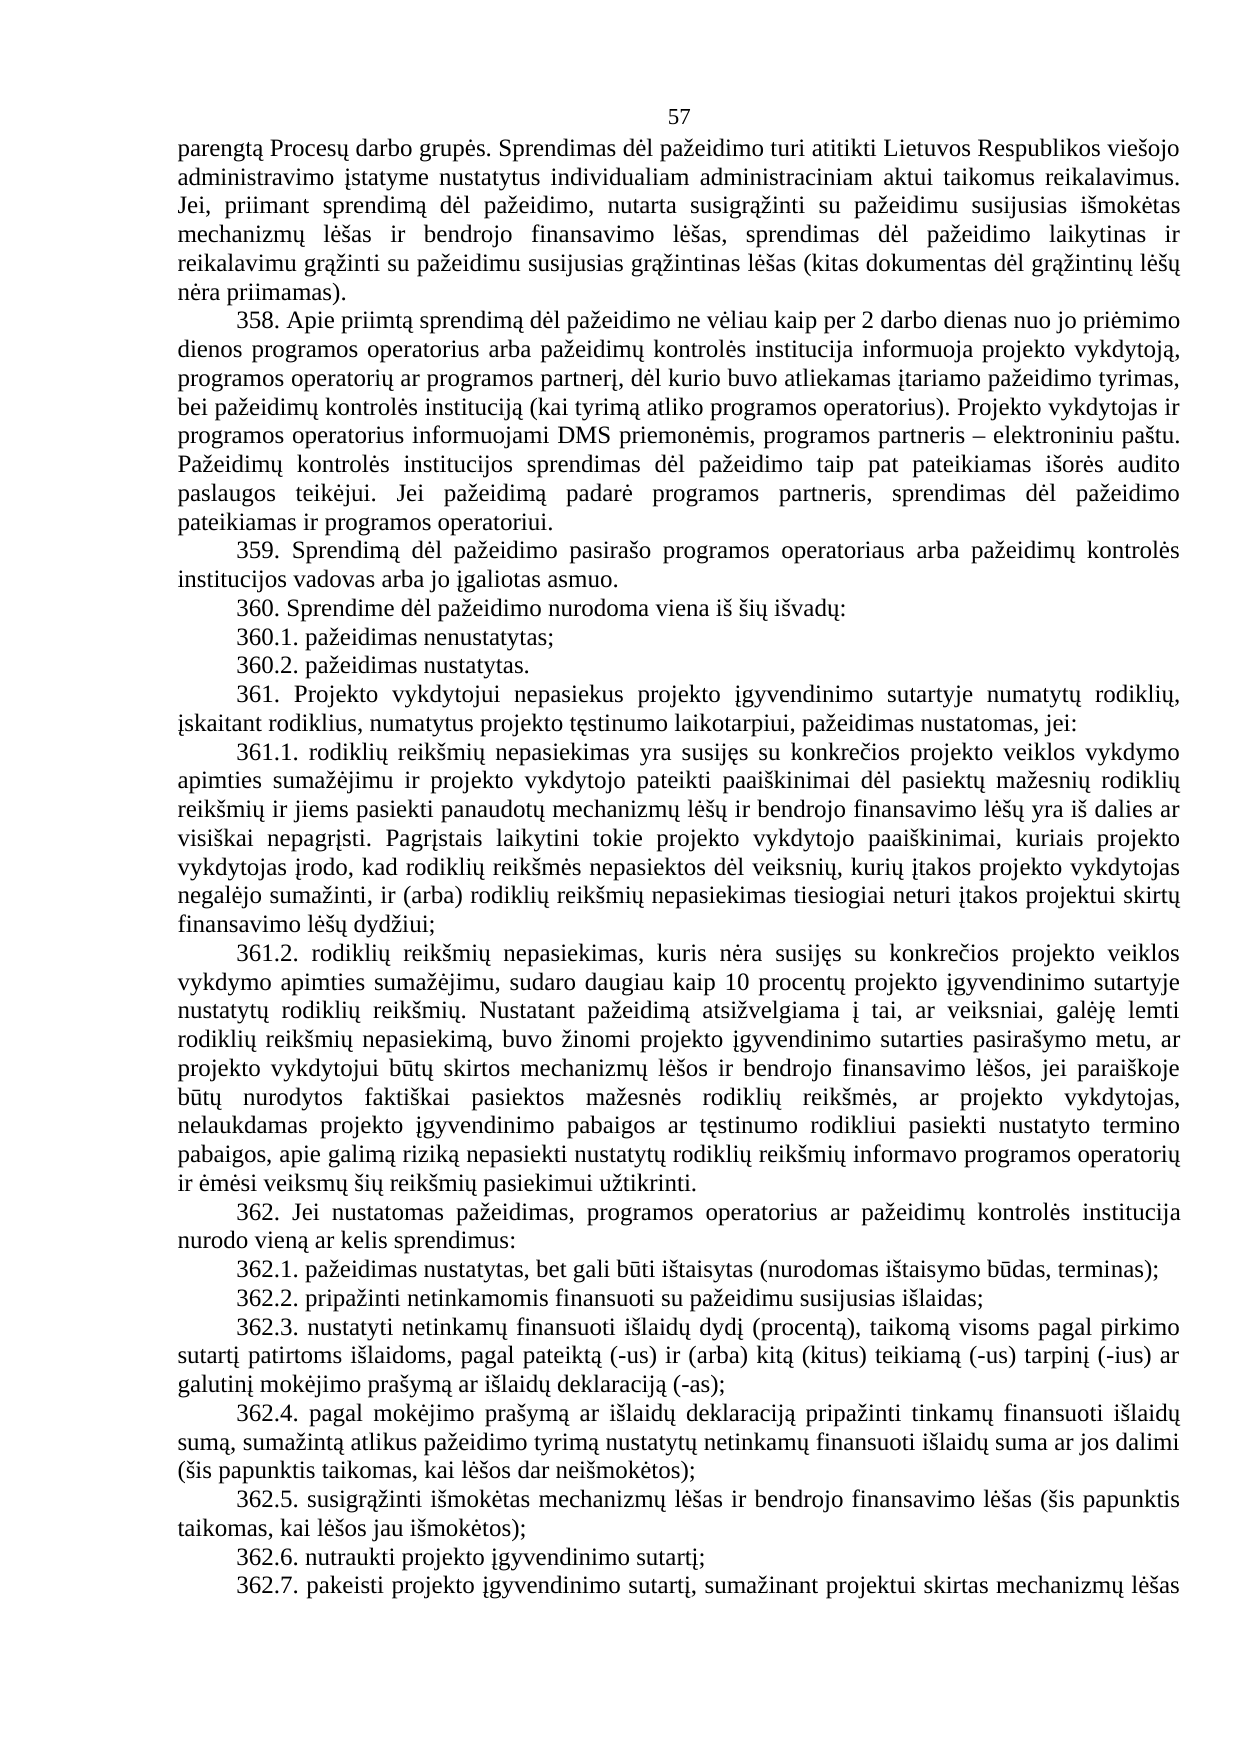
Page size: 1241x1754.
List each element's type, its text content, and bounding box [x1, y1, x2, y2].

text 362.2. pripažinti netinkamomis finansuoti su pažeidimu susijusias išlaidas; [177, 1283, 1181, 1312]
text 360.1. pažeidimas nenustatytas; [177, 622, 1181, 650]
text 362.3. nustatyti netinkamų finansuoti išlaidų dydį (procentą), taikomą visoms pagal pirkimo sutartį patirtoms išlaidoms, pagal pateiktą (-us) ir (arba) kitą (kitus) teikiamą (-us) tarpinį (-ius) ar galutinį mokėjimo prašymą ar išlaidų deklaraciją (-as); [177, 1312, 1181, 1398]
text 361. Projekto vykdytojui nepasiekus projekto įgyvendinimo sutartyje numatytų rodiklių, įskaitant rodiklius, numatytus projekto tęstinumo laikotarpiui, pažeidimas nustatomas, jei: [177, 679, 1181, 737]
text 358. Apie priimtą sprendimą dėl pažeidimo ne vėliau kaip per 2 darbo dienas nuo jo priėmimo dienos programos operatorius arba pažeidimų kontrolės institucija informuoja projekto vykdytoją, programos operatorių ar programos partnerį, dėl kurio buvo atliekamas įtariamo pažeidimo tyrimas, bei pažeidimų kontrolės instituciją (kai tyrimą atliko programos operatorius). Projekto vykdytojas ir programos operatorius informuojami DMS priemonėmis, programos partneris – elektroniniu paštu. Pažeidimų kontrolės institucijos sprendimas dėl pažeidimo taip pat pateikiamas išorės audito paslaugos teikėjui. Jei pažeidimą padarė programos partneris, sprendimas dėl pažeidimo pateikiamas ir programos operatoriui. [177, 305, 1181, 535]
text 362.4. pagal mokėjimo prašymą ar išlaidų deklaraciją pripažinti tinkamų finansuoti išlaidų sumą, sumažintą atlikus pažeidimo tyrimą nustatytų netinkamų finansuoti išlaidų suma ar jos dalimi (šis papunktis taikomas, kai lėšos dar neišmokėtos); [177, 1398, 1181, 1484]
text 359. Sprendimą dėl pažeidimo pasirašo programos operatoriaus arba pažeidimų kontrolės institucijos vadovas arba jo įgaliotas asmuo. [177, 535, 1181, 593]
text 361.1. rodiklių reikšmių nepasiekimas yra susijęs su konkrečios projekto veiklos vykdymo apimties sumažėjimu ir projekto vykdytojo pateikti paaiškinimai dėl pasiektų mažesnių rodiklių reikšmių ir jiems pasiekti panaudotų mechanizmų lėšų ir bendrojo finansavimo lėšų yra iš dalies ar visiškai nepagrįsti. Pagrįstais laikytini tokie projekto vykdytojo paaiškinimai, kuriais projekto vykdytojas įrodo, kad rodiklių reikšmės nepasiektos dėl veiksnių, kurių įtakos projekto vykdytojas negalėjo sumažinti, ir (arba) rodiklių reikšmių nepasiekimas tiesiogiai neturi įtakos projektui skirtų finansavimo lėšų dydžiui; [177, 737, 1181, 938]
text 362.7. pakeisti projekto įgyvendinimo sutartį, sumažinant projektui skirtas mechanizmų lėšas [177, 1570, 1181, 1599]
text parengtą Procesų darbo grupės. Sprendimas dėl pažeidimo turi atitikti Lietuvos Respublikos viešojo administravimo įstatyme nustatytus individualiam administraciniam aktui taikomus reikalavimus. Jei, priimant sprendimą dėl pažeidimo, nutarta susigrąžinti su pažeidimu susijusias išmokėtas mechanizmų lėšas ir bendrojo finansavimo lėšas, sprendimas dėl pažeidimo laikytinas ir reikalavimu grąžinti su pažeidimu susijusias grąžintinas lėšas (kitas dokumentas dėl grąžintinų lėšų nėra priimamas). [177, 133, 1181, 305]
text 361.2. rodiklių reikšmių nepasiekimas, kuris nėra susijęs su konkrečios projekto veiklos vykdymo apimties sumažėjimu, sudaro daugiau kaip 10 procentų projekto įgyvendinimo sutartyje nustatytų rodiklių reikšmių. Nustatant pažeidimą atsižvelgiama į tai, ar veiksniai, galėję lemti rodiklių reikšmių nepasiekimą, buvo žinomi projekto įgyvendinimo sutarties pasirašymo metu, ar projekto vykdytojui būtų skirtos mechanizmų lėšos ir bendrojo finansavimo lėšos, jei paraiškoje būtų nurodytos faktiškai pasiektos mažesnės rodiklių reikšmės, ar projekto vykdytojas, nelaukdamas projekto įgyvendinimo pabaigos ar tęstinumo rodikliui pasiekti nustatyto termino pabaigos, apie galimą riziką nepasiekti nustatytų rodiklių reikšmių informavo programos operatorių ir ėmėsi veiksmų šių reikšmių pasiekimui užtikrinti. [177, 938, 1181, 1197]
text 360. Sprendime dėl pažeidimo nurodoma viena iš šių išvadų: [177, 593, 1181, 622]
text 360.2. pažeidimas nustatytas. [177, 650, 1181, 679]
text 362. Jei nustatomas pažeidimas, programos operatorius ar pažeidimų kontrolės institucija nurodo vieną ar kelis sprendimus: [177, 1197, 1181, 1254]
text 362.1. pažeidimas nustatytas, bet gali būti ištaisytas (nurodomas ištaisymo būdas, terminas); [177, 1254, 1181, 1283]
text 362.6. nutraukti projekto įgyvendinimo sutartį; [177, 1542, 1181, 1570]
text 362.5. susigrąžinti išmokėtas mechanizmų lėšas ir bendrojo finansavimo lėšas (šis papunktis taikomas, kai lėšos jau išmokėtos); [177, 1484, 1181, 1542]
